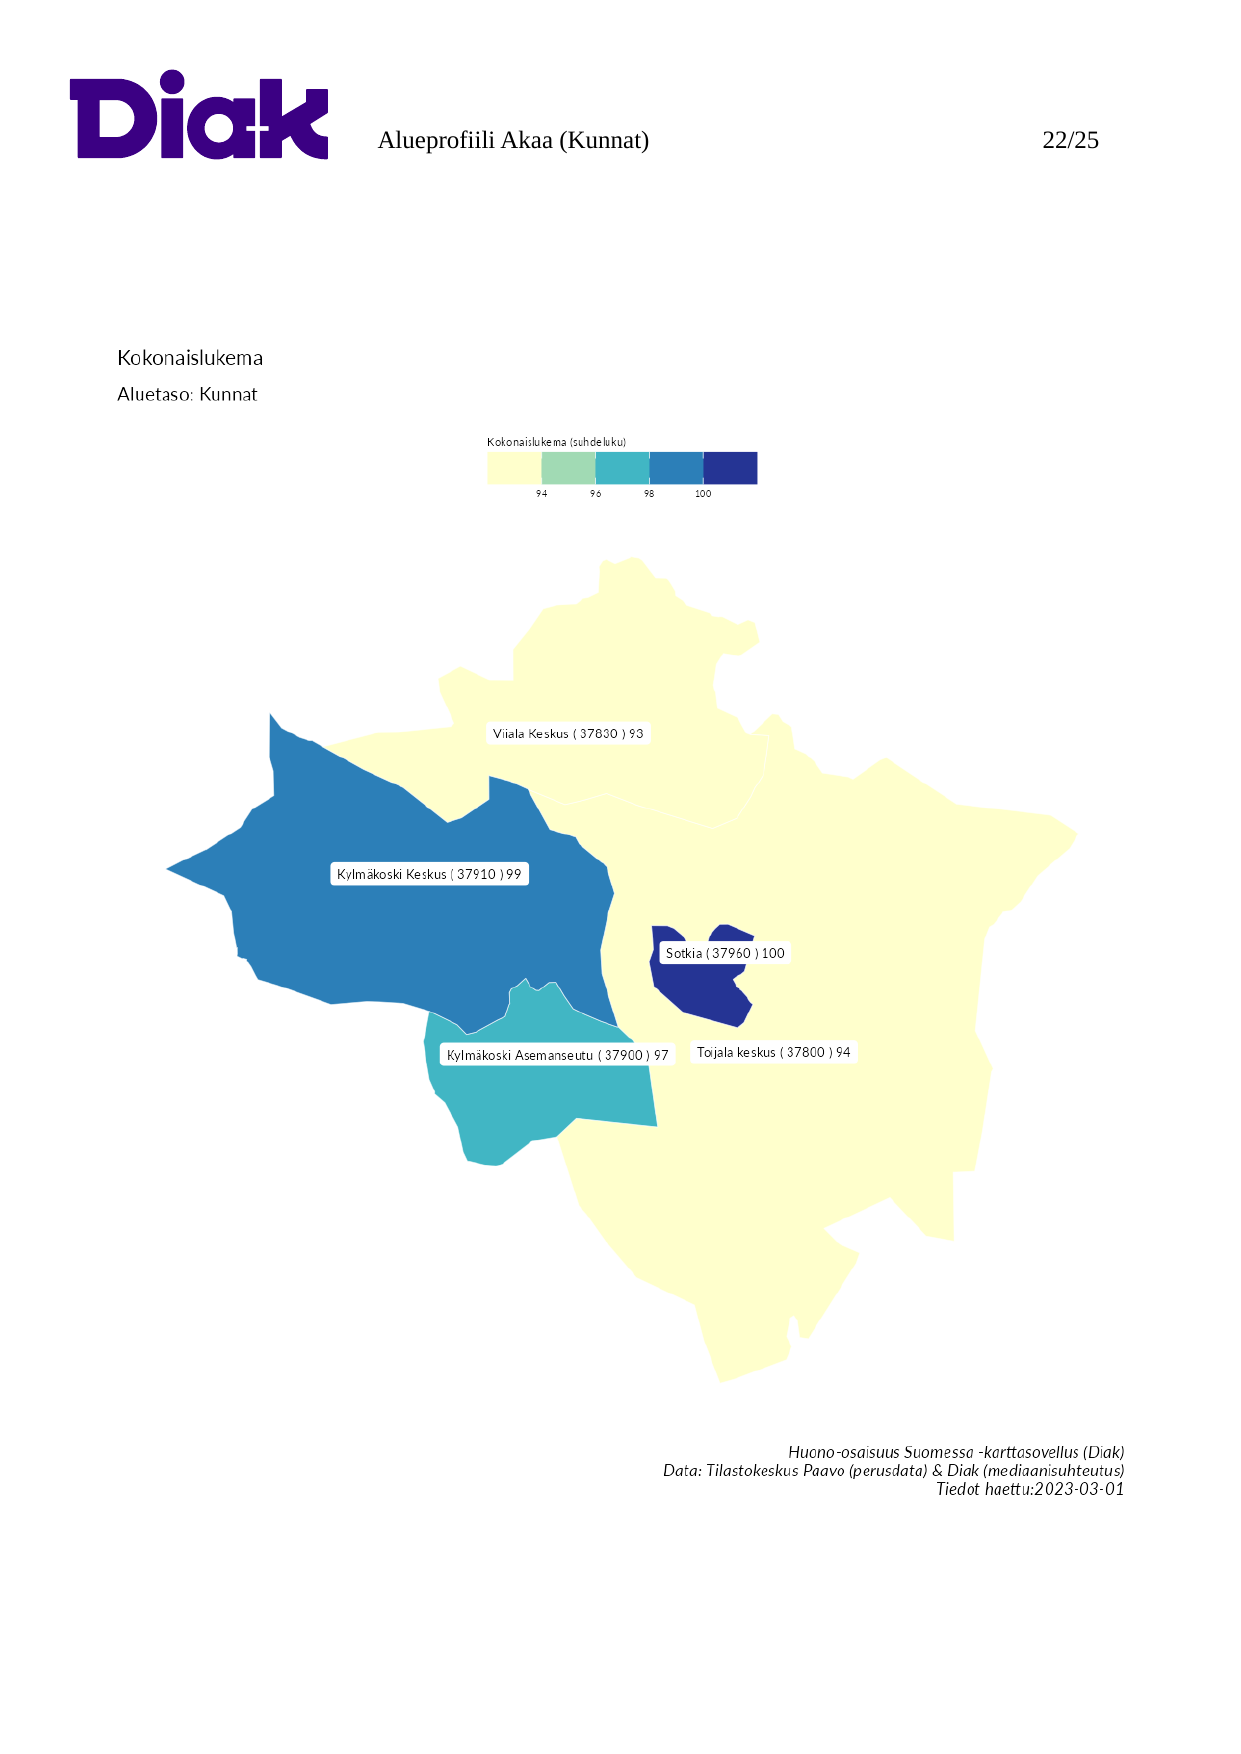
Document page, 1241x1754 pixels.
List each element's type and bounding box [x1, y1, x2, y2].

picture [61, 196, 1179, 1651]
